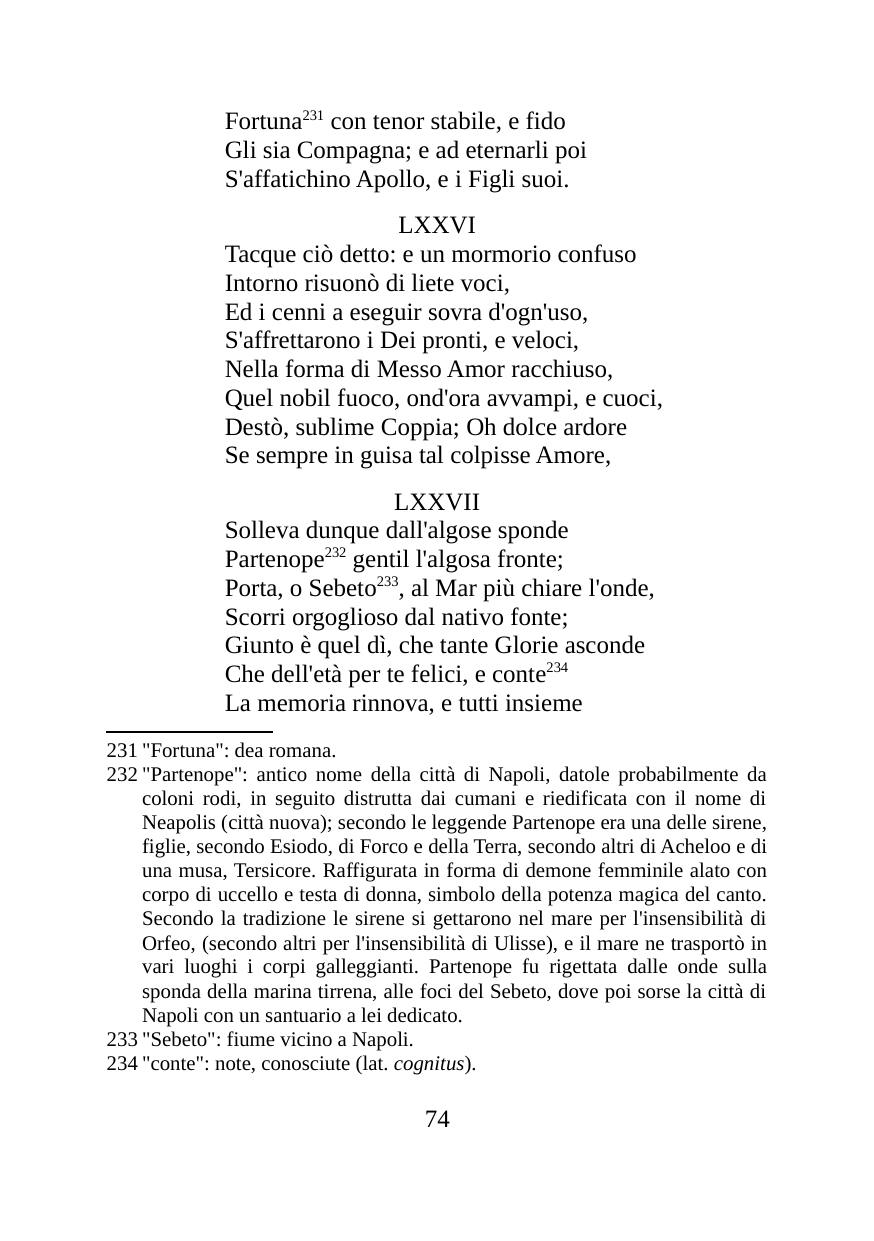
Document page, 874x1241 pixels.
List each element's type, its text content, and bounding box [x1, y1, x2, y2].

text Intorno risuonò di liete voci, [224, 268, 768, 297]
subtitle LXXVI [106, 210, 768, 239]
text Se sempre in guisa tal colpisse Amore, [224, 440, 768, 469]
text Nella forma di Messo Amor racchiuso, [224, 354, 768, 383]
text Che dell'età per te felici, e conte [224, 659, 768, 688]
text Quel nobil fuoco, ond'ora avvampi, e cuoci, [224, 383, 768, 412]
text Tacque ciò detto: e un mormorio confuso [224, 239, 768, 268]
text Ed i cenni a eseguir sovra d'ogn'uso, [224, 297, 768, 325]
text Partenope gentil l'algosa fronte; [224, 544, 768, 573]
text "conte": note, conosciute (lat. cognitus). [106, 1051, 768, 1075]
text Fortuna con tenor stabile, e fido [224, 106, 768, 135]
text Solleva dunque dall'algose sponde [224, 516, 768, 544]
text "Fortuna": dea romana. [106, 738, 768, 762]
text Porta, o Sebeto, al Mar più chiare l'onde, [224, 573, 768, 602]
text Destò, sublime Coppia; Oh dolce ardore [224, 412, 768, 440]
text Gli sia Compagna; e ad eternarli poi [224, 135, 768, 164]
text La memoria rinnova, e tutti insieme [224, 688, 768, 717]
text S'affrettarono i Dei pronti, e veloci, [224, 325, 768, 354]
text Giunto è quel dì, che tante Glorie asconde [224, 631, 768, 659]
text S'affatichino Apollo, e i Figli suoi. [224, 164, 768, 193]
text "Partenope": antico nome della città di Napoli, datole probabilmente da coloni rodi, in seguito distrutta dai cumani e riedificata con il nome di Neapolis (città nuova); secondo le leggende Partenope era una delle sirene, figlie, secondo Esiodo, di Forco e della Terra, secondo altri di Acheloo e di una musa, Tersicore. Raffigurata in forma di demone femminile alato con corpo di uccello e testa di donna, simbolo della potenza magica del canto. Secondo la tradizione le sirene si gettarono nel mare per l'insensibilità di Orfeo, (secondo altri per l'insensibilità di Ulisse), e il mare ne trasportò in vari luoghi i corpi galleggianti. Partenope fu rigettata dalle onde sulla sponda della marina tirrena, alle foci del Sebeto, dove poi sorse la città di Napoli con un santuario a lei dedicato. [106, 762, 768, 1027]
text "Sebeto": fiume vicino a Napoli. [106, 1027, 768, 1051]
subtitle LXXVII [106, 487, 768, 516]
text Scorri orgoglioso dal nativo fonte; [224, 602, 768, 631]
